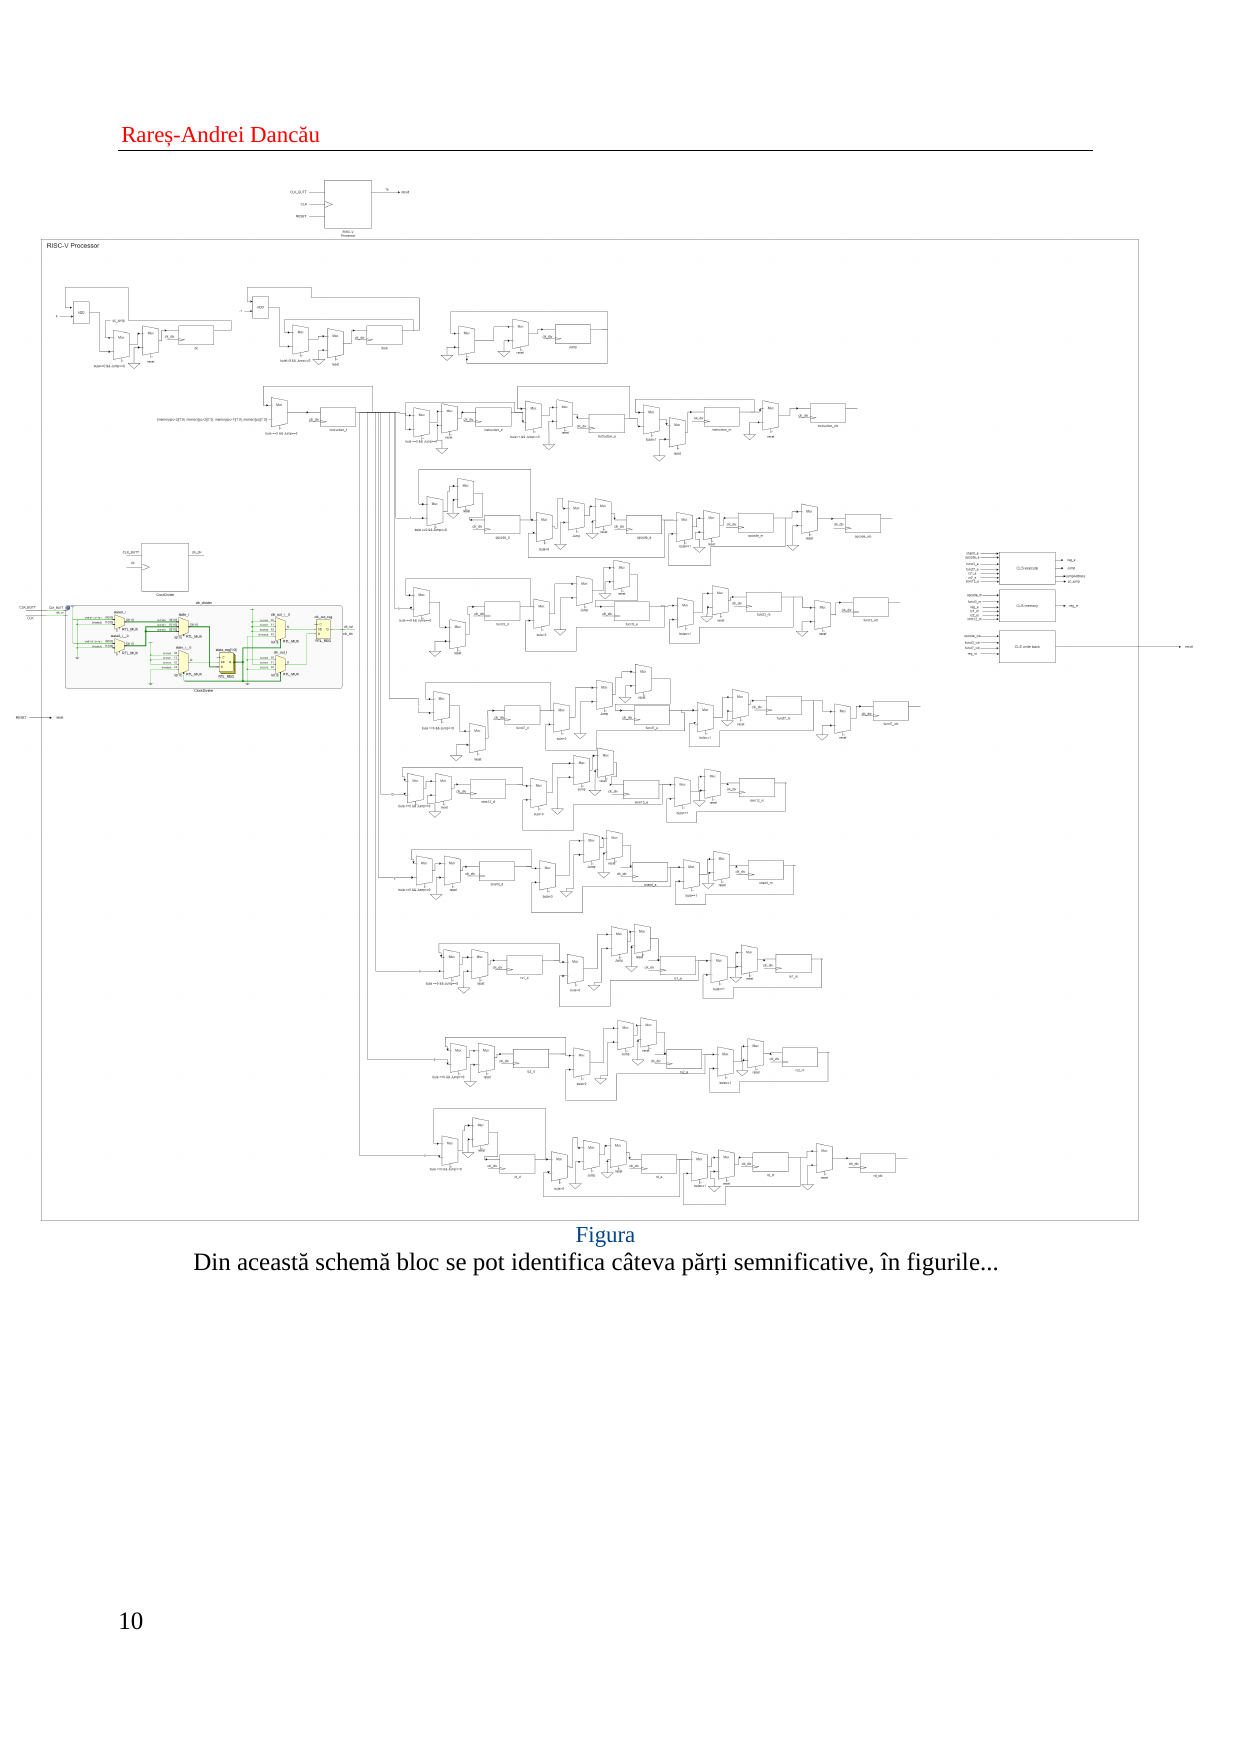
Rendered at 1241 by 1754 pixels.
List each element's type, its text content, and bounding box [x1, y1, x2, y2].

text Din această schemă bloc se pot identifica câteva părți semnificative, în figurile... [118, 1247, 1093, 1276]
picture [13, 180, 1197, 1221]
text Figura [118, 1221, 1093, 1247]
